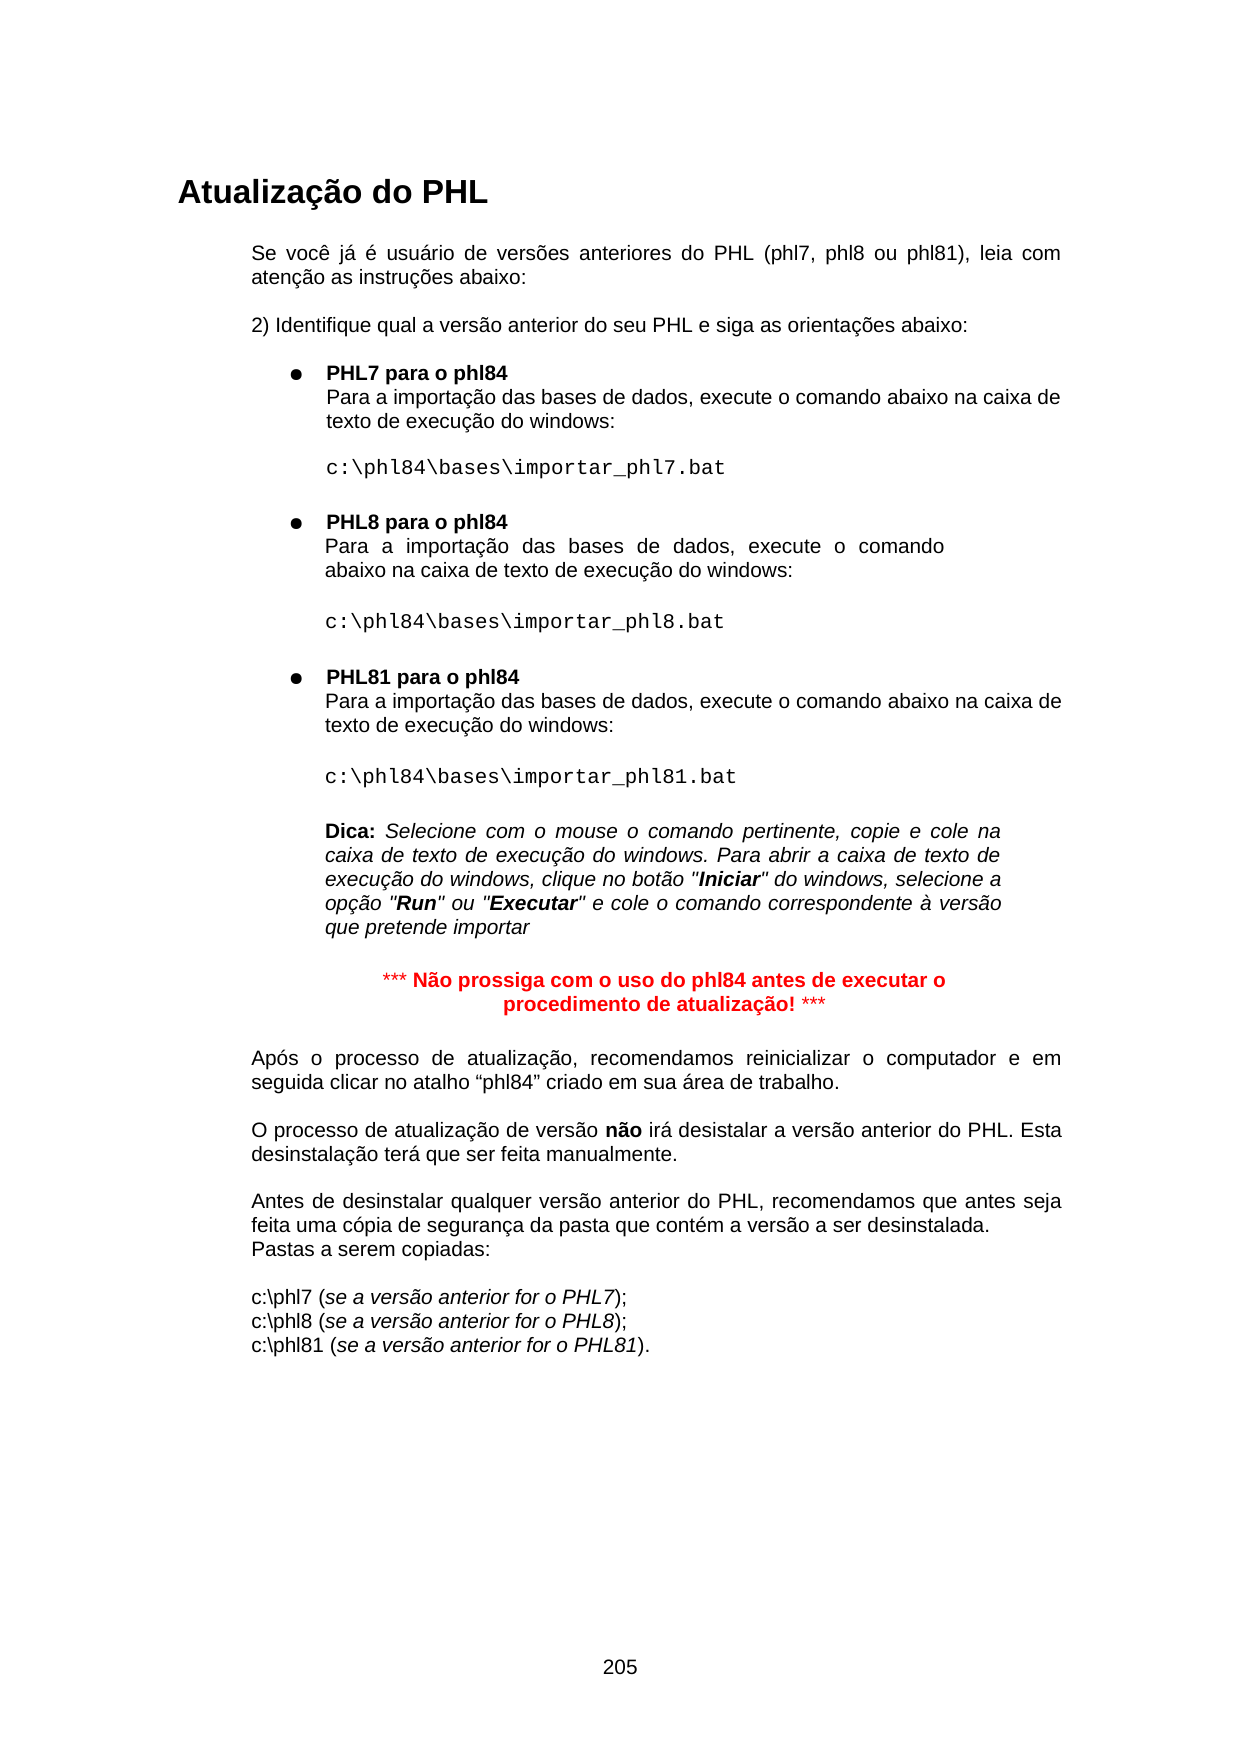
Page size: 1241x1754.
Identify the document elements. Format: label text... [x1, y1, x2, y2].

text *** Não prossiga com o uso do phl84 antes de executar o procedimento de atualização! *** [325, 968, 1004, 1016]
text Após o processo de atualização, recomendamos reinicializar o computador e em seguida clicar no atalho “phl84” criado em sua área de trabalho. [251, 1046, 1063, 1093]
text Dica: Selecione com o mouse o comando pertinente, copie e cole na caixa de texto de execução do windows. Para abrir a caixa de texto de execução do windows, clique no botão "Iniciar" do windows, selecione a opção "Run" ou "Executar" e cole o comando correspondente à versão que pretende importar [325, 819, 1004, 939]
text c:\phl7 (se a versão anterior for o PHL7); [251, 1285, 1063, 1309]
subtitle Atualização do PHL [177, 173, 1063, 211]
text c:\phl81 (se a versão anterior for o PHL81). [251, 1333, 1063, 1357]
text c:\phl84\bases\importar_phl8.bat [325, 611, 945, 635]
text Se você já é usuário de versões anteriores do PHL (phl7, phl8 ou phl81), leia com atenção as instruções abaixo: [251, 241, 1063, 289]
text c:\phl8 (se a versão anterior for o PHL8); [251, 1309, 1063, 1333]
list Para a importação das bases de dados, execute o comando abaixo na caixa de texto de execução do windows: [295, 534, 945, 582]
list PHL7 para o phl84 Para a importação das bases de dados, execute o comando abaixo na caixa de texto de execução do windows: [288, 361, 1063, 433]
list c:\phl84\bases\importar_phl81.bat [295, 766, 945, 789]
list PHL81 para o phl84 [288, 664, 1063, 688]
text Pastas a serem copiadas: [251, 1237, 1063, 1261]
text Para a importação das bases de dados, execute o comando abaixo na caixa de texto de execução do windows: [325, 688, 1063, 736]
text Antes de desinstalar qualquer versão anterior do PHL, recomendamos que antes seja feita uma cópia de segurança da pasta que contém a versão a ser desinstalada. [251, 1189, 1063, 1237]
text 2) Identifique qual a versão anterior do seu PHL e siga as orientações abaixo: [251, 313, 1063, 337]
list PHL8 para o phl84 [288, 510, 1063, 534]
list c:\phl84\bases\importar_phl7.bat [221, 457, 945, 481]
text O processo de atualização de versão não irá desistalar a versão anterior do PHL. Esta desinstalação terá que ser feita manualmente. [251, 1117, 1063, 1165]
